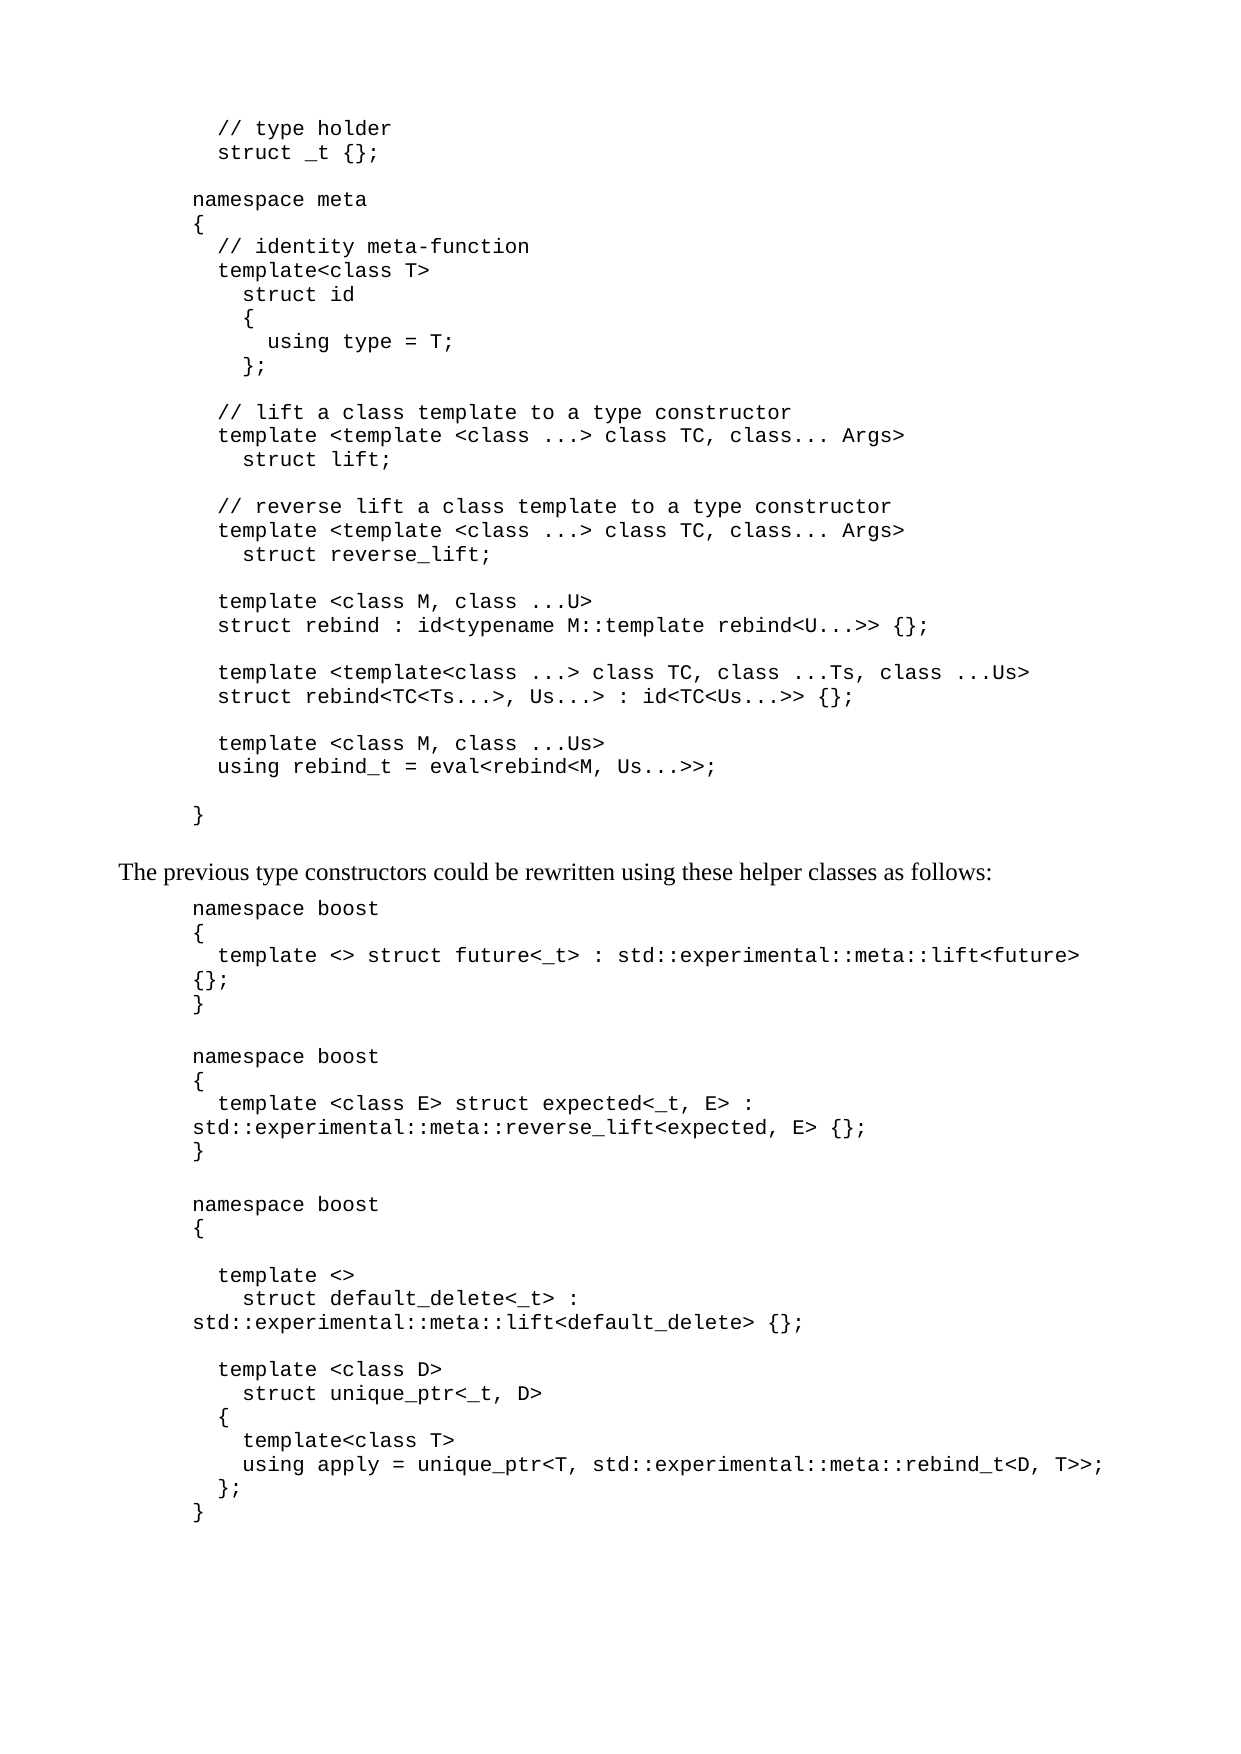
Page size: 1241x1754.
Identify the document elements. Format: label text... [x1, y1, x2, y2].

text // reverse lift a class template to a type constructor [192, 496, 1122, 520]
text }; [192, 1477, 1122, 1501]
text { [192, 1406, 1122, 1430]
text struct _t {}; [192, 142, 1122, 165]
text template <class M, class ...Us> [192, 733, 1122, 757]
text template<class T> [192, 260, 1122, 284]
text } [192, 804, 1122, 827]
text struct reverse_lift; [192, 544, 1122, 567]
text } [192, 993, 1122, 1016]
text template <template <class ...> class TC, class... Args> [192, 426, 1122, 449]
text { [192, 213, 1122, 236]
text using type = T; [192, 331, 1122, 354]
text { [192, 922, 1122, 946]
text template <class M, class ...U> [192, 591, 1122, 615]
text { [192, 1069, 1122, 1093]
text struct id [192, 284, 1122, 307]
text // identity meta-function [192, 236, 1122, 260]
text template <template<class ...> class TC, class ...Ts, class ...Us> [192, 662, 1122, 686]
text namespace meta [192, 189, 1122, 213]
text template <class E> struct expected<_t, E> : std::experimental::meta::reverse_lift<expected, E> {}; [192, 1093, 1122, 1141]
text { [192, 1217, 1122, 1241]
text } [192, 1141, 1122, 1164]
text template<class T> [192, 1430, 1122, 1454]
text using rebind_t = eval<rebind<M, Us...>>; [192, 757, 1122, 780]
text template <> struct future<_t> : std::experimental::meta::lift<future> {}; [192, 946, 1122, 993]
text template <> [192, 1264, 1122, 1288]
text using apply = unique_ptr<T, std::experimental::meta::rebind_t<D, T>>; [192, 1454, 1122, 1477]
text } [192, 1501, 1122, 1525]
text // lift a class template to a type constructor [192, 402, 1122, 426]
text template <class D> [192, 1359, 1122, 1383]
text struct lift; [192, 449, 1122, 473]
text // type holder [192, 118, 1122, 142]
text struct unique_ptr<_t, D> [192, 1383, 1122, 1406]
text The previous type constructors could be rewritten using these helper classes as follows: [118, 857, 1122, 886]
text template <template <class ...> class TC, class... Args> [192, 520, 1122, 544]
text struct rebind<TC<Ts...>, Us...> : id<TC<Us...>> {}; [192, 686, 1122, 709]
text struct default_delete<_t> : std::experimental::meta::lift<default_delete> {}; [192, 1288, 1122, 1336]
text }; [192, 354, 1122, 378]
text namespace boost [192, 1046, 1122, 1069]
text { [192, 307, 1122, 331]
text namespace boost [192, 1194, 1122, 1217]
text namespace boost [192, 898, 1122, 922]
text struct rebind : id<typename M::template rebind<U...>> {}; [192, 615, 1122, 638]
